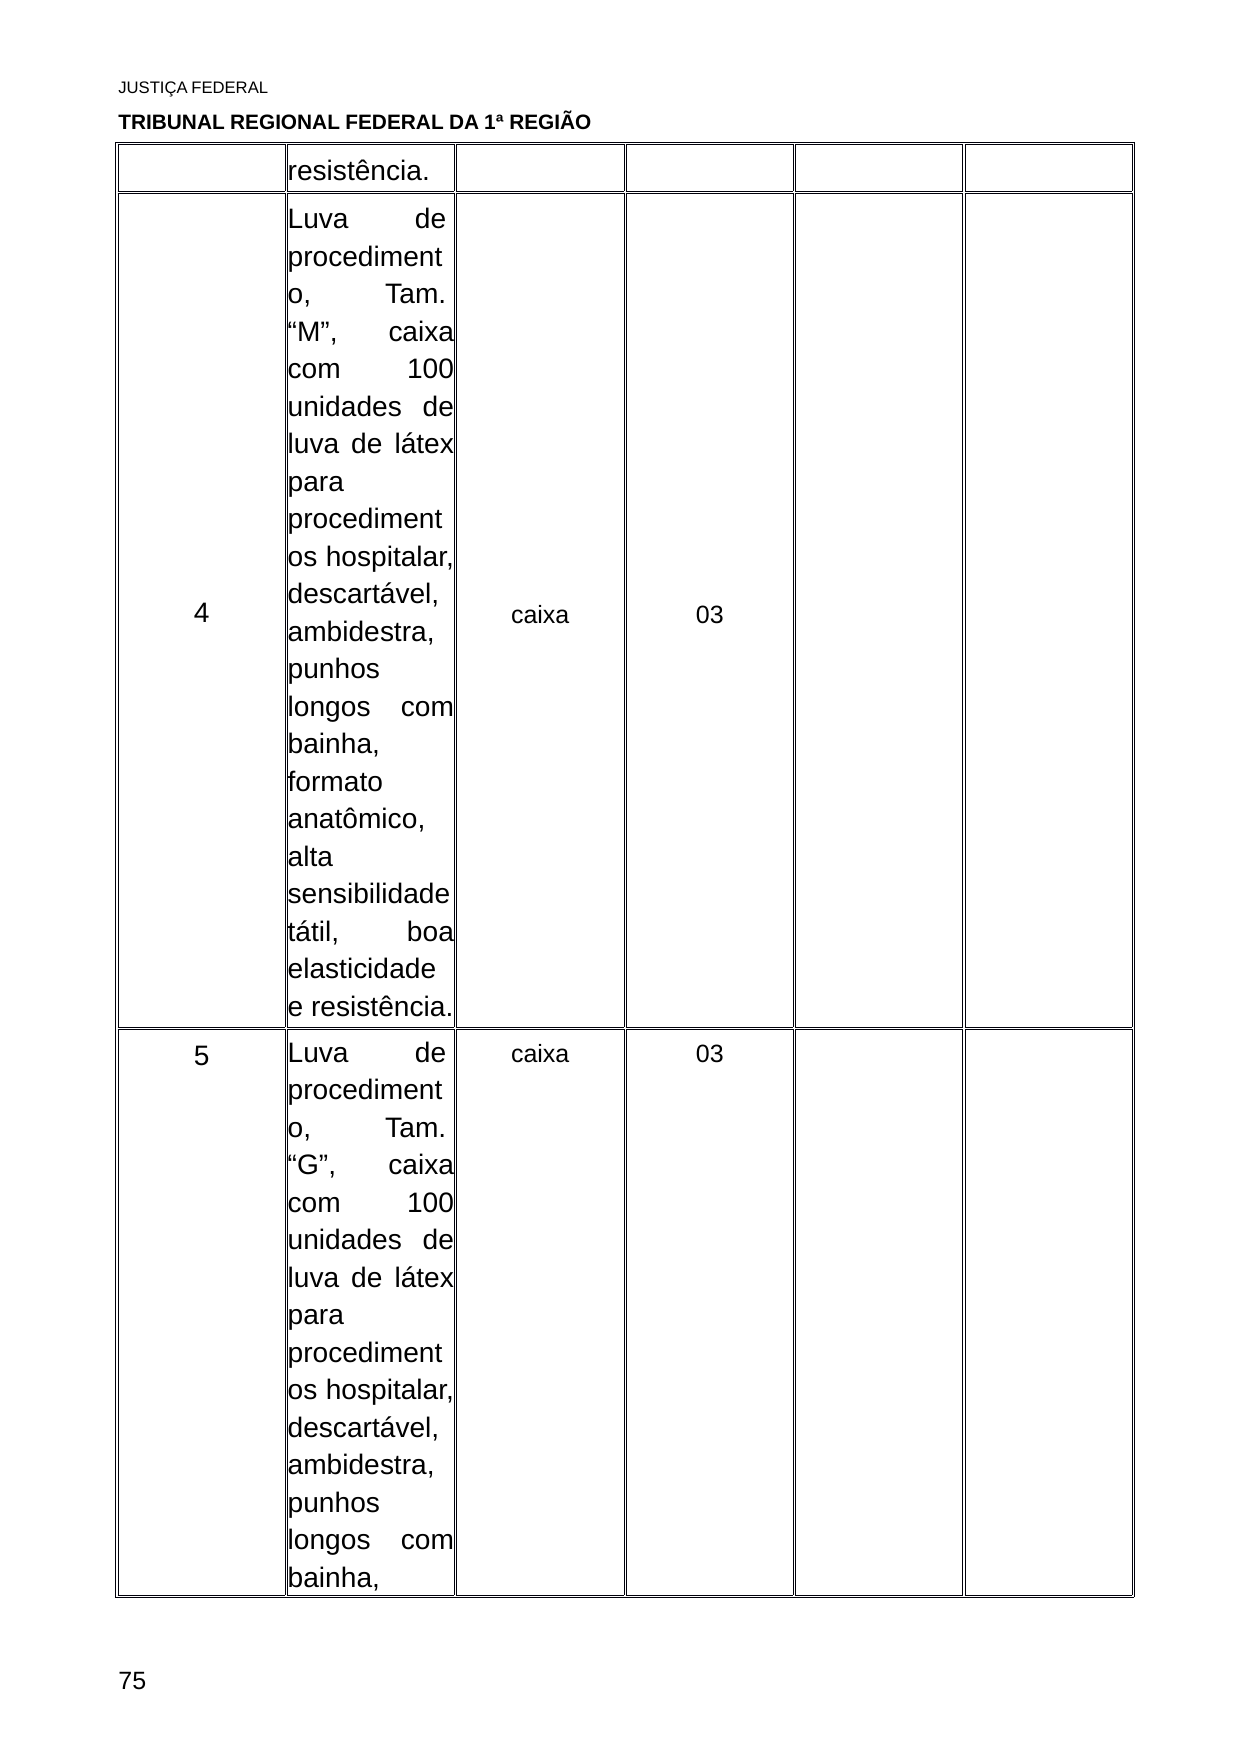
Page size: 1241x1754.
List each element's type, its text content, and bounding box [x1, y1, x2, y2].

table_cell [627, 145, 793, 191]
table_cell 4 [119, 194, 285, 1027]
table_cell 03 [627, 1030, 793, 1595]
table_cell 5 [119, 1030, 285, 1595]
table_cell [796, 194, 962, 1027]
table_cell caixa [457, 194, 624, 1027]
table_cell [966, 1030, 1132, 1595]
table_cell caixa [457, 1030, 624, 1595]
table_cell [966, 194, 1132, 1027]
table_cell [119, 145, 285, 191]
table_cell 03 [627, 194, 793, 1027]
table_cell [457, 145, 624, 191]
table_cell Luva de procedimento, Tam. “M”, caixa com 100 unidades de luva de látex para procedimentos hospitalar, descartável, ambidestra, punhos longos com bainha, formato anatômico, alta sensibilidade tátil, boa elasticidade e resistência. [288, 194, 454, 1027]
table_cell [796, 145, 962, 191]
table_cell resistência. [288, 145, 454, 191]
table_cell [966, 145, 1132, 191]
table_cell Luva de procedimento, Tam. “G”, caixa com 100 unidades de luva de látex para procedimentos hospitalar, descartável, ambidestra, punhos longos com bainha, [288, 1030, 454, 1595]
table_cell [796, 1030, 962, 1595]
